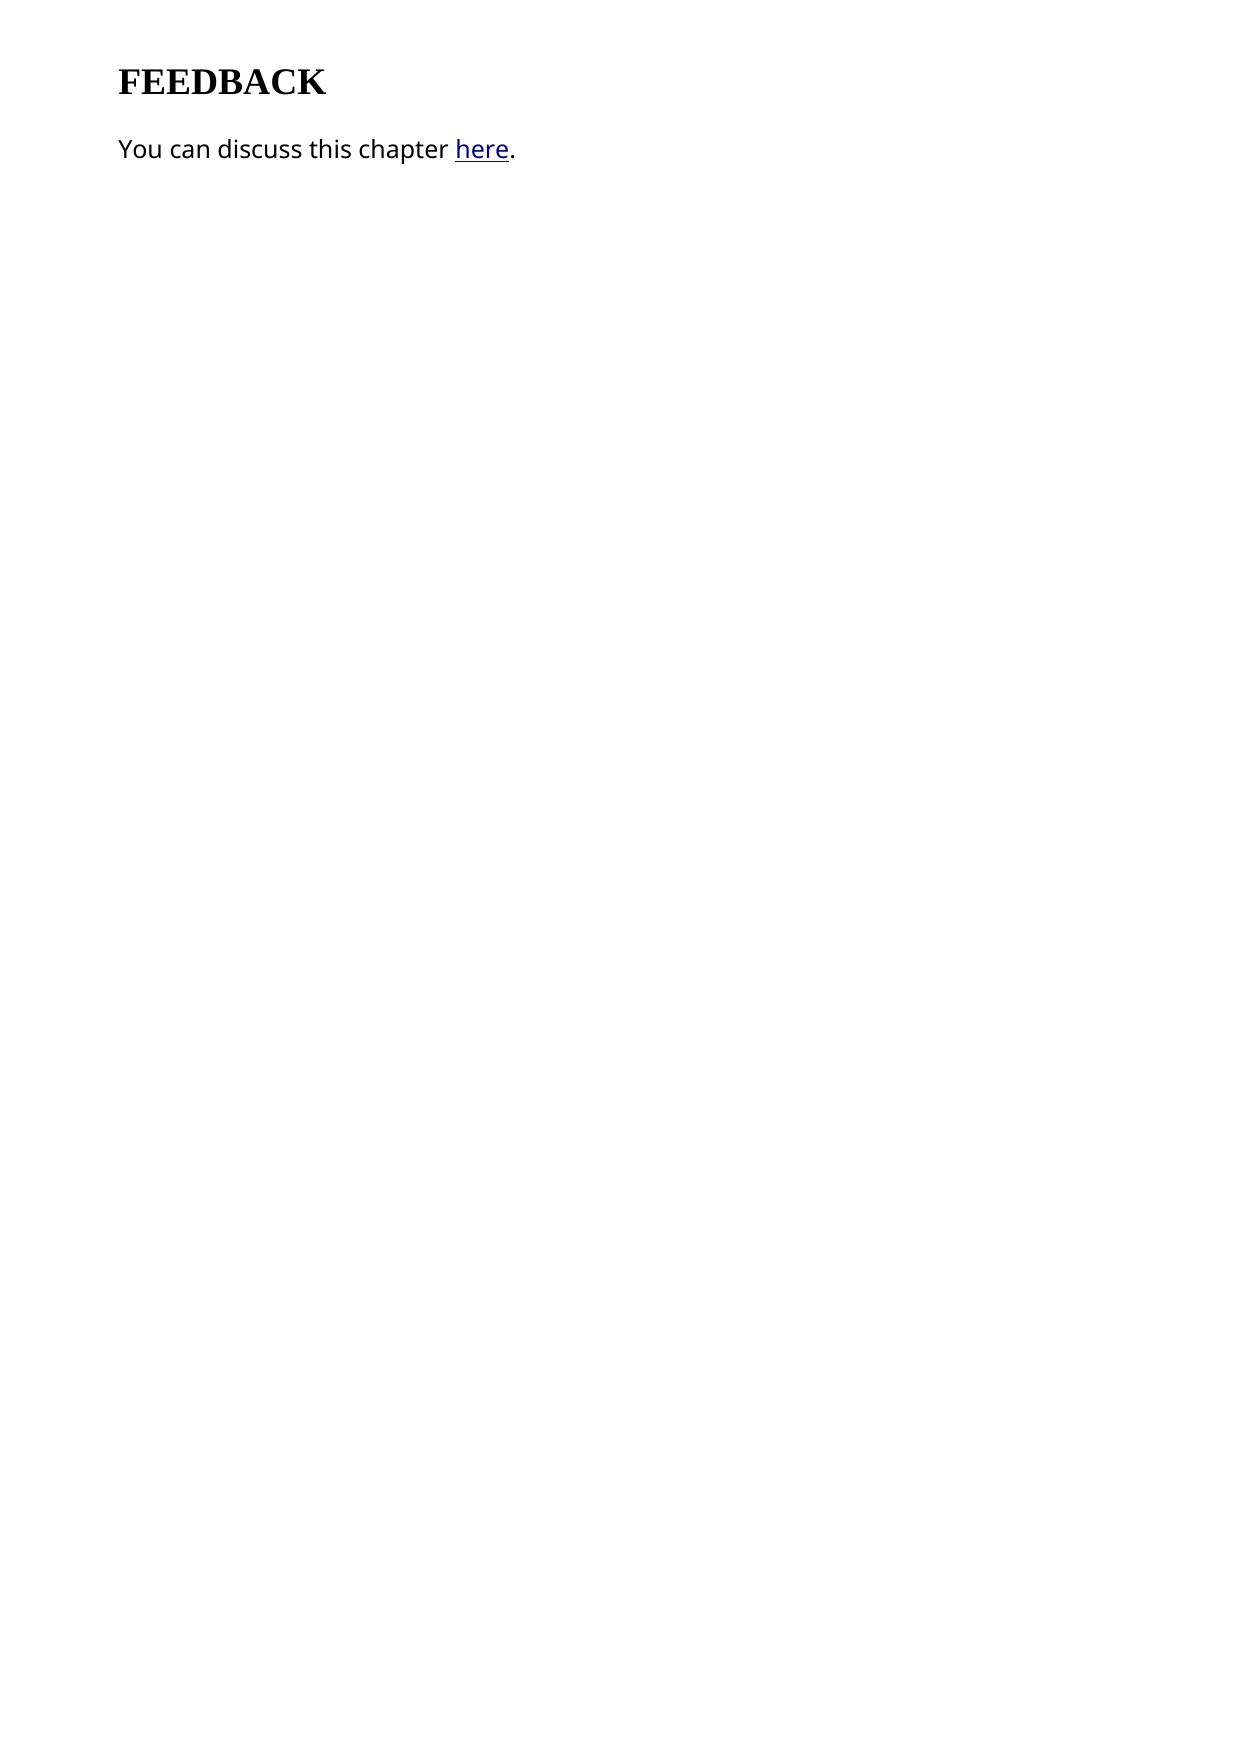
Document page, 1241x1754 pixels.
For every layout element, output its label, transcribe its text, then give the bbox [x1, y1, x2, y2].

text You can discuss this chapter here. [118, 132, 1181, 166]
subtitle Feedback [118, 59, 1181, 102]
